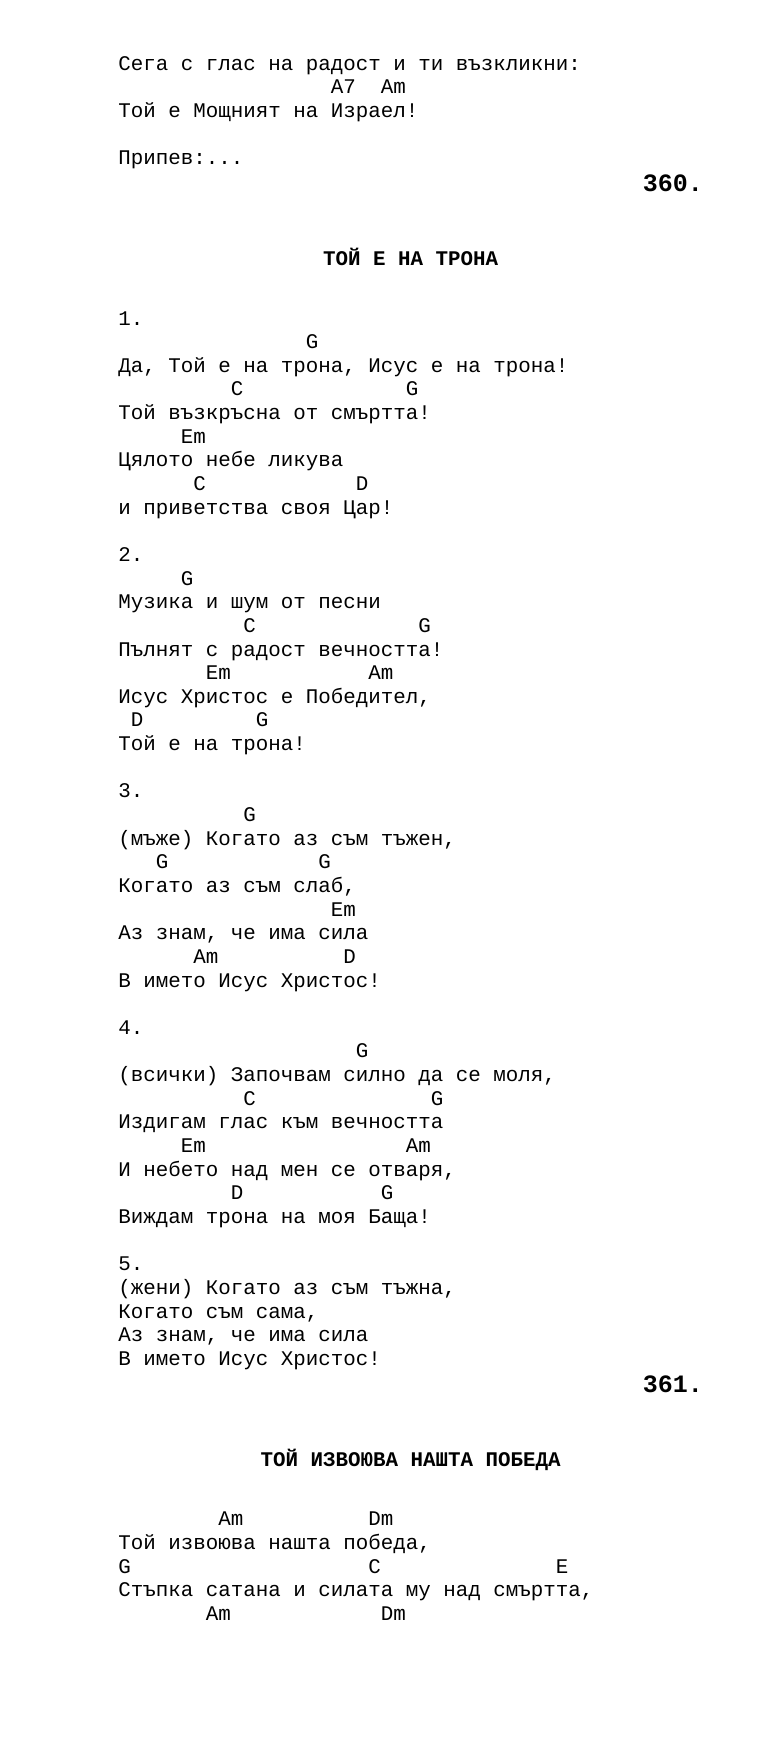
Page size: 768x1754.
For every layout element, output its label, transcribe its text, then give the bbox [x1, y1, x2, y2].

text И небето над мен се отваря, [118, 1159, 702, 1182]
text В името Исус Христос! [118, 969, 702, 993]
text (мъже) Когато аз съм тъжен, [118, 828, 702, 851]
text Аз знам, че има сила [118, 922, 702, 946]
text Той е Мощният на Израел! [118, 100, 702, 123]
text (жени) Когато аз съм тъжна, [118, 1277, 702, 1301]
text Той възкръсна от смъртта! [118, 402, 702, 426]
text G [118, 804, 702, 828]
text C D [118, 473, 702, 497]
text 5. [118, 1253, 702, 1277]
text В името Исус Христос! [118, 1348, 702, 1372]
text G G [118, 851, 702, 875]
text Музика и шум от песни [118, 591, 702, 615]
text 2. [118, 544, 702, 568]
text C G [118, 378, 702, 402]
text D G [118, 709, 702, 733]
text Am Dm Той извоюва нашта победа, G C E Стъпка сатана и силата му над смъртта, Am Dm [118, 1508, 702, 1627]
text 3. [118, 780, 702, 804]
text Em [118, 899, 702, 922]
text D G [118, 1182, 702, 1206]
text и приветства своя Цар! [118, 497, 702, 520]
text Am D [118, 946, 702, 969]
text 4. [118, 1017, 702, 1041]
text Em Am [118, 1135, 702, 1159]
text G [118, 1041, 702, 1064]
text Em Am [118, 662, 702, 686]
subtitle ТОЙ Е НА ТРОНА [118, 248, 702, 271]
text Исус Христос е Победител, [118, 686, 702, 709]
text Пълнят с радост вечността! [118, 638, 702, 662]
text (всички) Започвам силно да се моля, [118, 1064, 702, 1088]
text Цялото небе ликува [118, 449, 702, 473]
text Припев:... [118, 147, 702, 171]
text Когато аз съм слаб, [118, 875, 702, 899]
text G [118, 331, 702, 355]
text 1. [118, 307, 702, 331]
text G [118, 568, 702, 591]
text A7 Am [118, 76, 702, 100]
text C G [118, 615, 702, 638]
text Сега с глас на радост и ти възкликни: [118, 52, 702, 76]
subtitle ТОЙ ИЗВОЮВА НАШТА ПОБЕДА [118, 1448, 702, 1472]
text C G [118, 1088, 702, 1111]
text Аз знам, че има сила [118, 1324, 702, 1348]
text Когато съм сама, [118, 1301, 702, 1324]
text Em [118, 426, 702, 449]
text Той е на трона! [118, 733, 702, 757]
text Виждам трона на моя Баща! [118, 1206, 702, 1230]
text Издигам глас към вечността [118, 1111, 702, 1135]
text Да, Той е на трона, Исус е на трона! [118, 355, 702, 378]
